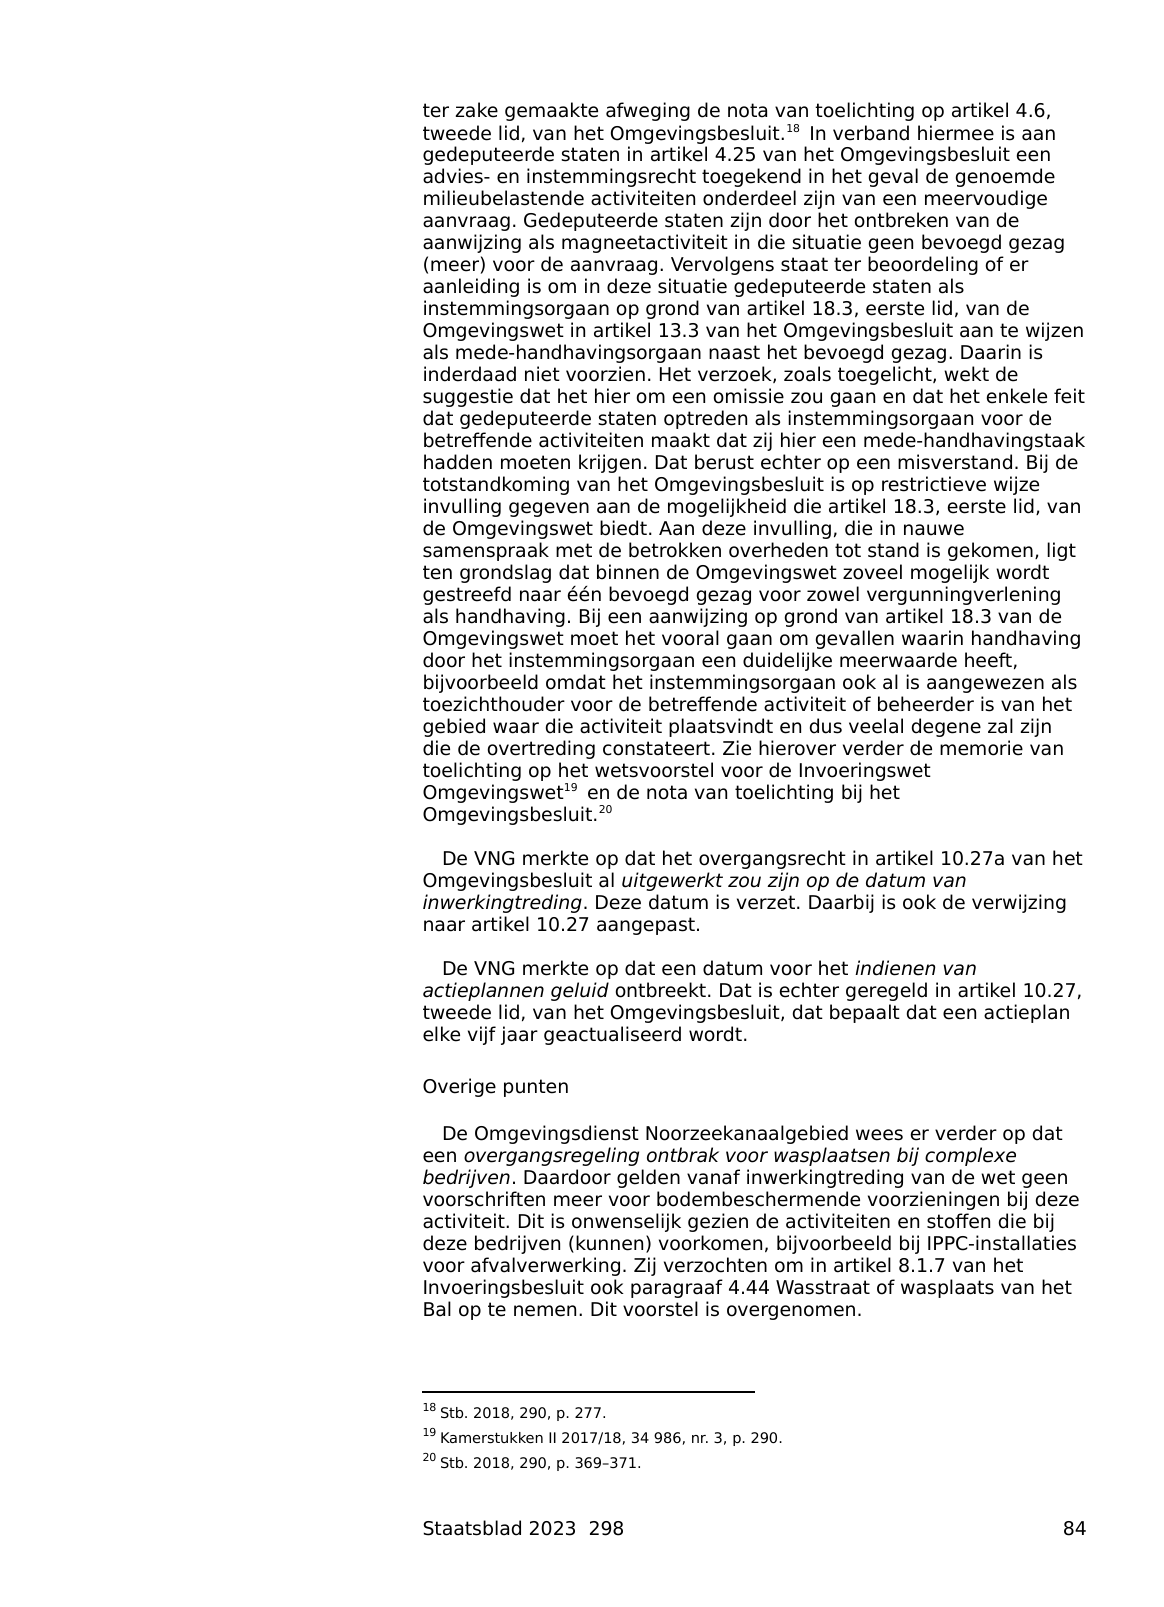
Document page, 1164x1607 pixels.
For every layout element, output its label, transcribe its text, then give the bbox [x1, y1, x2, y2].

text De Omgevingsdienst Noorzeekanaalgebied wees er verder op dat een overgangsregeling ontbrak voor wasplaatsen bij complexe bedrijven. Daardoor gelden vanaf inwerkingtreding van de wet geen voorschriften meer voor bodembeschermende voorzieningen bij deze activiteit. Dit is onwenselijk gezien de activiteiten en stoffen die bij deze bedrijven (kunnen) voorkomen, bijvoorbeeld bij IPPC-installaties voor afvalverwerking. Zij verzochten om in artikel 8.1.7 van het Invoeringsbesluit ook paragraaf 4.44 Wasstraat of wasplaats van het Bal op te nemen. Dit voorstel is overgenomen. [422, 1123, 1087, 1321]
text De VNG merkte op dat een datum voor het indienen van actieplannen geluid ontbreekt. Dat is echter geregeld in artikel 10.27, tweede lid, van het Omgevingsbesluit, dat bepaalt dat een actieplan elke vijf jaar geactualiseerd wordt. [422, 958, 1087, 1046]
text ter zake gemaakte afweging de nota van toelichting op artikel 4.6, tweede lid, van het Omgevingsbesluit. In verband hiermee is aan gedeputeerde staten in artikel 4.25 van het Omgevingsbesluit een advies- en instemmingsrecht toegekend in het geval de genoemde milieubelastende activiteiten onderdeel zijn van een meervoudige aanvraag. Gedeputeerde staten zijn door het ontbreken van de aanwijzing als magneetactiviteit in die situatie geen bevoegd gezag (meer) voor de aanvraag. Vervolgens staat ter beoordeling of er aanleiding is om in deze situatie gedeputeerde staten als instemmingsorgaan op grond van artikel 18.3, eerste lid, van de Omgevingswet in artikel 13.3 van het Omgevingsbesluit aan te wijzen als mede-handhavingsorgaan naast het bevoegd gezag. Daarin is inderdaad niet voorzien. Het verzoek, zoals toegelicht, wekt de suggestie dat het hier om een omissie zou gaan en dat het enkele feit dat gedeputeerde staten optreden als instemmingsorgaan voor de betreffende activiteiten maakt dat zij hier een mede-handhavingstaak hadden moeten krijgen. Dat berust echter op een misverstand. Bij de totstandkoming van het Omgevingsbesluit is op restrictieve wijze invulling gegeven aan de mogelijkheid die artikel 18.3, eerste lid, van de Omgevingswet biedt. Aan deze invulling, die in nauwe samenspraak met de betrokken overheden tot stand is gekomen, ligt ten grondslag dat binnen de Omgevingswet zoveel mogelijk wordt gestreefd naar één bevoegd gezag voor zowel vergunningverlening als handhaving. Bij een aanwijzing op grond van artikel 18.3 van de Omgevingswet moet het vooral gaan om gevallen waarin handhaving door het instemmingsorgaan een duidelijke meerwaarde heeft, bijvoorbeeld omdat het instemmingsorgaan ook al is aangewezen als toezichthouder voor de betreffende activiteit of beheerder is van het gebied waar die activiteit plaatsvindt en dus veelal degene zal zijn die de overtreding constateert. Zie hierover verder de memorie van toelichting op het wetsvoorstel voor de Invoeringswet Omgevingswet en de nota van toelichting bij het Omgevingsbesluit. [422, 100, 1087, 826]
subtitle Overige punten [422, 1076, 1087, 1098]
text Stb. 2018, 290, p. 369–371. [422, 1451, 1087, 1473]
text Kamerstukken II 2017/18, 34 986, nr. 3, p. 290. [422, 1426, 1087, 1448]
text Stb. 2018, 290, p. 277. [422, 1401, 1087, 1423]
text De VNG merkte op dat het overgangsrecht in artikel 10.27a van het Omgevingsbesluit al uitgewerkt zou zijn op de datum van inwerkingtreding. Deze datum is verzet. Daarbij is ook de verwijzing naar artikel 10.27 aangepast. [422, 848, 1087, 936]
